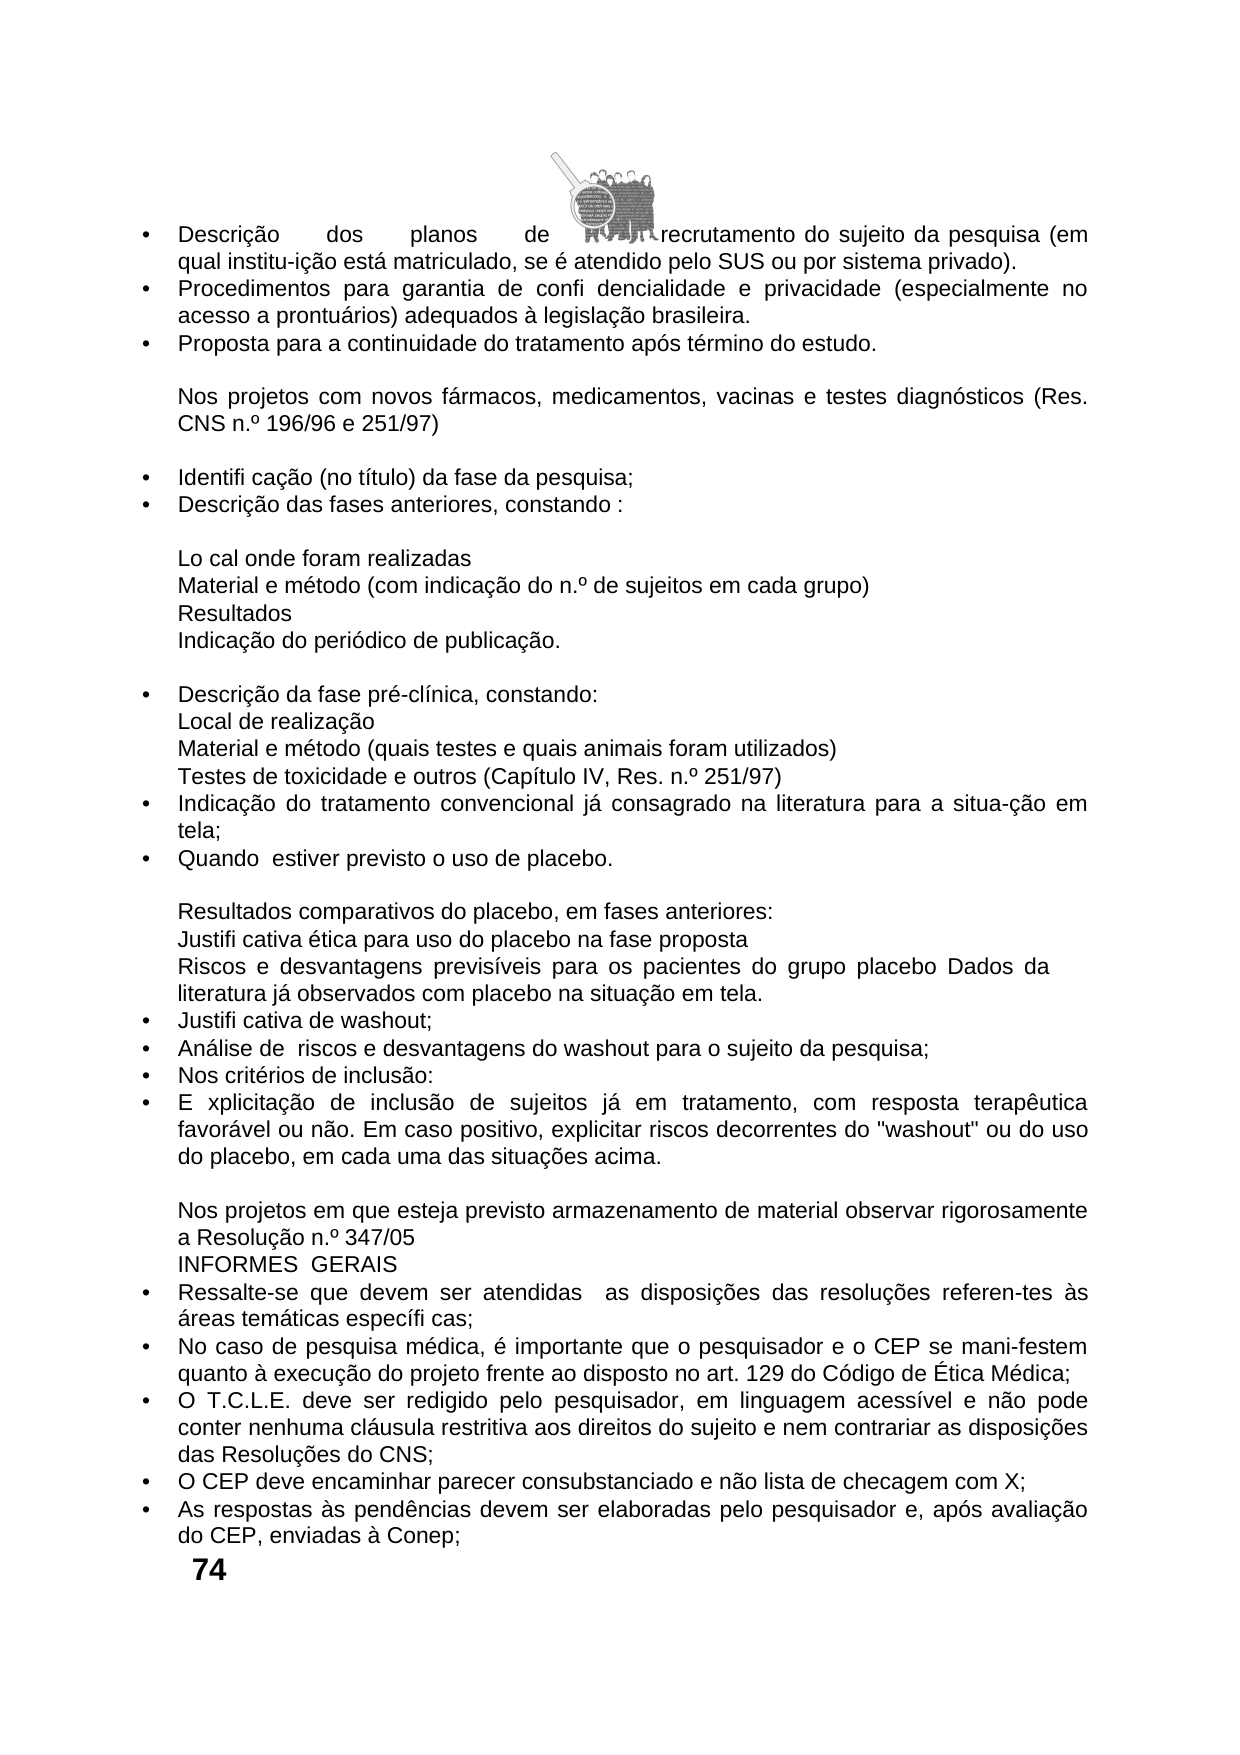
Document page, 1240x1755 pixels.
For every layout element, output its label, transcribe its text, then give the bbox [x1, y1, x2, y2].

list E xplicitação de inclusão de sujeitos já em tratamento, com resposta terapêutica favorável ou não. Em caso positivo, explicitar riscos decorrentes do "washout" ou do uso do placebo, em cada uma das situações acima. [142, 1089, 1089, 1169]
list Descrição dos planos de recrutamento do sujeito da pesquisa (em qual institu-ição está matriculado, se é atendido pelo SUS ou por sistema privado). [142, 221, 1089, 274]
list Indicação do tratamento convencional já consagrado na literatura para a situa-ção em tela; [142, 790, 1089, 843]
list Análise de riscos e desvantagens do washout para o sujeito da pesquisa; [142, 1034, 1089, 1061]
list Descrição da fase pré-clínica, constando: [142, 681, 1089, 707]
list Proposta para a continuidade do tratamento após término do estudo. [142, 329, 1089, 356]
text Resultados comparativos do placebo, em fases anteriores: [177, 898, 1089, 924]
text Lo cal onde foram realizadas [177, 545, 1089, 571]
text Testes de toxicidade e outros (Capítulo IV, Res. n.º 251/97) [177, 763, 1089, 789]
list O CEP deve encaminhar parecer consubstanciado e não lista de checagem com X; [142, 1468, 1089, 1494]
text Indicação do periódico de publicação. [177, 627, 1089, 653]
text Justifi cativa ética para uso do placebo na fase proposta [177, 926, 1089, 952]
text Local de realização [177, 708, 1089, 734]
text Resultados [177, 599, 1089, 626]
text Riscos e desvantagens previsíveis para os pacientes do grupo placebo Dados da literatura já observados com placebo na situação em tela. [177, 953, 1050, 1006]
text Material e método (com indicação do n.º de sujeitos em cada grupo) [177, 572, 1089, 598]
text Nos projetos com novos fármacos, medicamentos, vacinas e testes diagnósticos (Res. CNS n.º 196/96 e 251/97) [177, 383, 1089, 436]
list Justifi cativa de washout; [142, 1007, 1089, 1033]
list No caso de pesquisa médica, é importante que o pesquisador e o CEP se mani-festem quanto à execução do projeto frente ao disposto no art. 129 do Código de Ética Médica; [142, 1333, 1089, 1386]
list Identifi cação (no título) da fase da pesquisa; [142, 464, 1089, 490]
list Nos critérios de inclusão: [142, 1062, 1089, 1088]
list Descrição das fases anteriores, constando : [142, 491, 1089, 517]
list Procedimentos para garantia de confi dencialidade e privacidade (especialmente no acesso a prontuários) adequados à legislação brasileira. [142, 275, 1089, 328]
list As respostas às pendências devem ser elaboradas pelo pesquisador e, após avaliação do CEP, enviadas à Conep; [142, 1496, 1089, 1549]
text Nos projetos em que esteja previsto armazenamento de material observar rigorosamente a Resolução n.º 347/05 [177, 1197, 1089, 1250]
text Material e método (quais testes e quais animais foram utilizados) [177, 735, 1089, 762]
list Ressalte-se que devem ser atendidas as disposições das resoluções referen-tes às áreas temáticas específi cas; [142, 1278, 1089, 1332]
list O T.C.L.E. deve ser redigido pelo pesquisador, em linguagem acessível e não pode conter nenhuma cláusula restritiva aos direitos do sujeito e nem contrariar as disposições das Resoluções do CNS; [142, 1387, 1089, 1467]
list Quando estiver previsto o uso de placebo. [142, 844, 1089, 871]
text INFORMES GERAIS [177, 1251, 1089, 1277]
